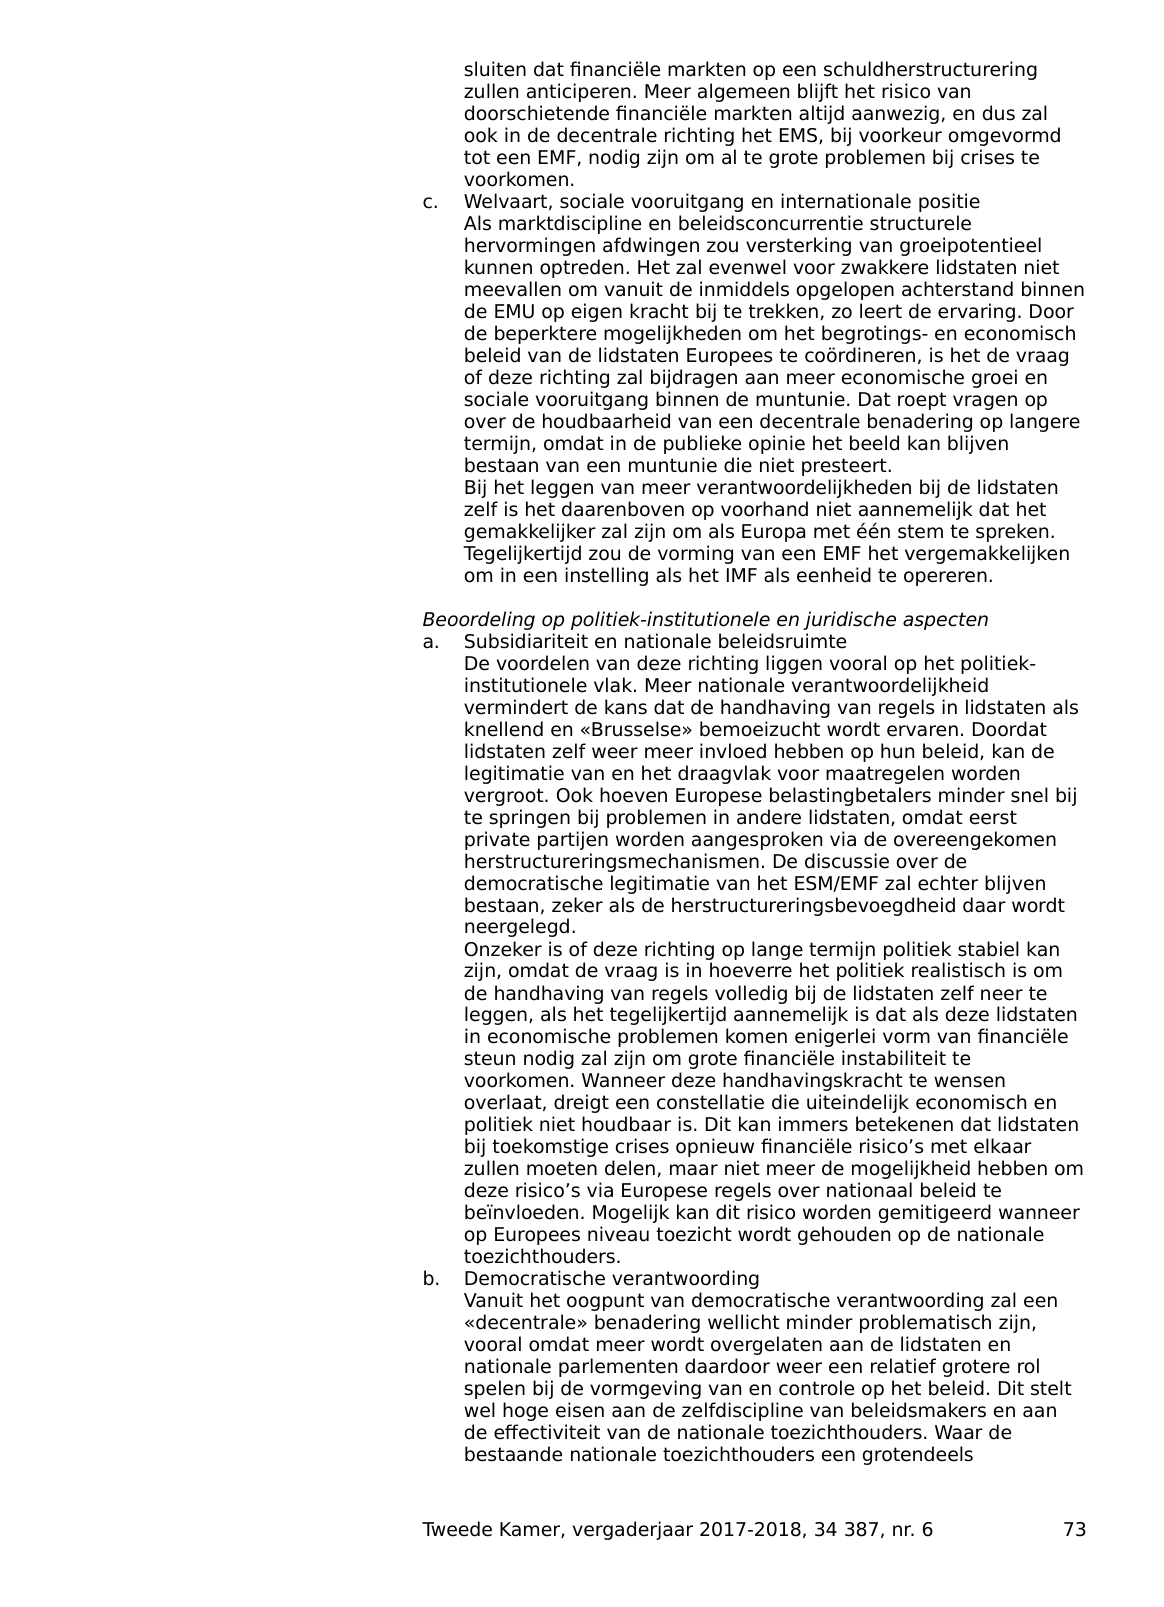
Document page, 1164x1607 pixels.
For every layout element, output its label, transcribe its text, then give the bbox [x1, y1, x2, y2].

text c. Welvaart, sociale vooruitgang en internationale positie [422, 191, 1087, 213]
text Bij het leggen van meer verantwoordelijkheden bij de lidstaten zelf is het daarenboven op voorhand niet aannemelijk dat het gemakkelijker zal zijn om als Europa met één stem te spreken. Tegelijkertijd zou de vorming van een EMF het vergemakkelijken om in een instelling als het IMF als eenheid te opereren. [464, 477, 1087, 587]
text Onzeker is of deze richting op lange termijn politiek stabiel kan zijn, omdat de vraag is in hoeverre het politiek realistisch is om de handhaving van regels volledig bij de lidstaten zelf neer te leggen, als het tegelijkertijd aannemelijk is dat als deze lidstaten in economische problemen komen enigerlei vorm van financiële steun nodig zal zijn om grote financiële instabiliteit te voorkomen. Wanneer deze handhavingskracht te wensen overlaat, dreigt een constellatie die uiteindelijk economisch en politiek niet houdbaar is. Dit kan immers betekenen dat lidstaten bij toekomstige crises opnieuw financiële risico’s met elkaar zullen moeten delen, maar niet meer de mogelijkheid hebben om deze risico’s via Europese regels over nationaal beleid te beïnvloeden. Mogelijk kan dit risico worden gemitigeerd wanneer op Europees niveau toezicht wordt gehouden op de nationale toezichthouders. [464, 938, 1087, 1268]
text a. Subsidiariteit en nationale beleidsruimte [422, 631, 1087, 653]
text Vanuit het oogpunt van democratische verantwoording zal een «decentrale» benadering wellicht minder problematisch zijn, vooral omdat meer wordt overgelaten aan de lidstaten en nationale parlementen daardoor weer een relatief grotere rol spelen bij de vormgeving van en controle op het beleid. Dit stelt wel hoge eisen aan de zelfdiscipline van beleidsmakers en aan de effectiviteit van de nationale toezichthouders. Waar de bestaande nationale toezichthouders een grotendeels [464, 1290, 1087, 1466]
text b. Democratische verantwoording [422, 1268, 1087, 1290]
text Als marktdiscipline en beleidsconcurrentie structurele hervormingen afdwingen zou versterking van groeipotentieel kunnen optreden. Het zal evenwel voor zwakkere lidstaten niet meevallen om vanuit de inmiddels opgelopen achterstand binnen de EMU op eigen kracht bij te trekken, zo leert de ervaring. Door de beperktere mogelijkheden om het begrotings- en economisch beleid van de lidstaten Europees te coördineren, is het de vraag of deze richting zal bijdragen aan meer economische groei en sociale vooruitgang binnen de muntunie. Dat roept vragen op over de houdbaarheid van een decentrale benadering op langere termijn, omdat in de publieke opinie het beeld kan blijven bestaan van een muntunie die niet presteert. [464, 213, 1087, 477]
subtitle Beoordeling op politiek-institutionele en juridische aspecten [422, 609, 1087, 631]
text De voordelen van deze richting liggen vooral op het politiek-institutionele vlak. Meer nationale verantwoordelijkheid vermindert de kans dat de handhaving van regels in lidstaten als knellend en «Brusselse» bemoeizucht wordt ervaren. Doordat lidstaten zelf weer meer invloed hebben op hun beleid, kan de legitimatie van en het draagvlak voor maatregelen worden vergroot. Ook hoeven Europese belastingbetalers minder snel bij te springen bij problemen in andere lidstaten, omdat eerst private partijen worden aangesproken via de overeengekomen herstructureringsmechanismen. De discussie over de democratische legitimatie van het ESM/EMF zal echter blijven bestaan, zeker als de herstructureringsbevoegdheid daar wordt neergelegd. [464, 653, 1087, 938]
text sluiten dat financiële markten op een schuldherstructurering zullen anticiperen. Meer algemeen blijft het risico van doorschietende financiële markten altijd aanwezig, en dus zal ook in de decentrale richting het EMS, bij voorkeur omgevormd tot een EMF, nodig zijn om al te grote problemen bij crises te voorkomen. [464, 59, 1087, 191]
